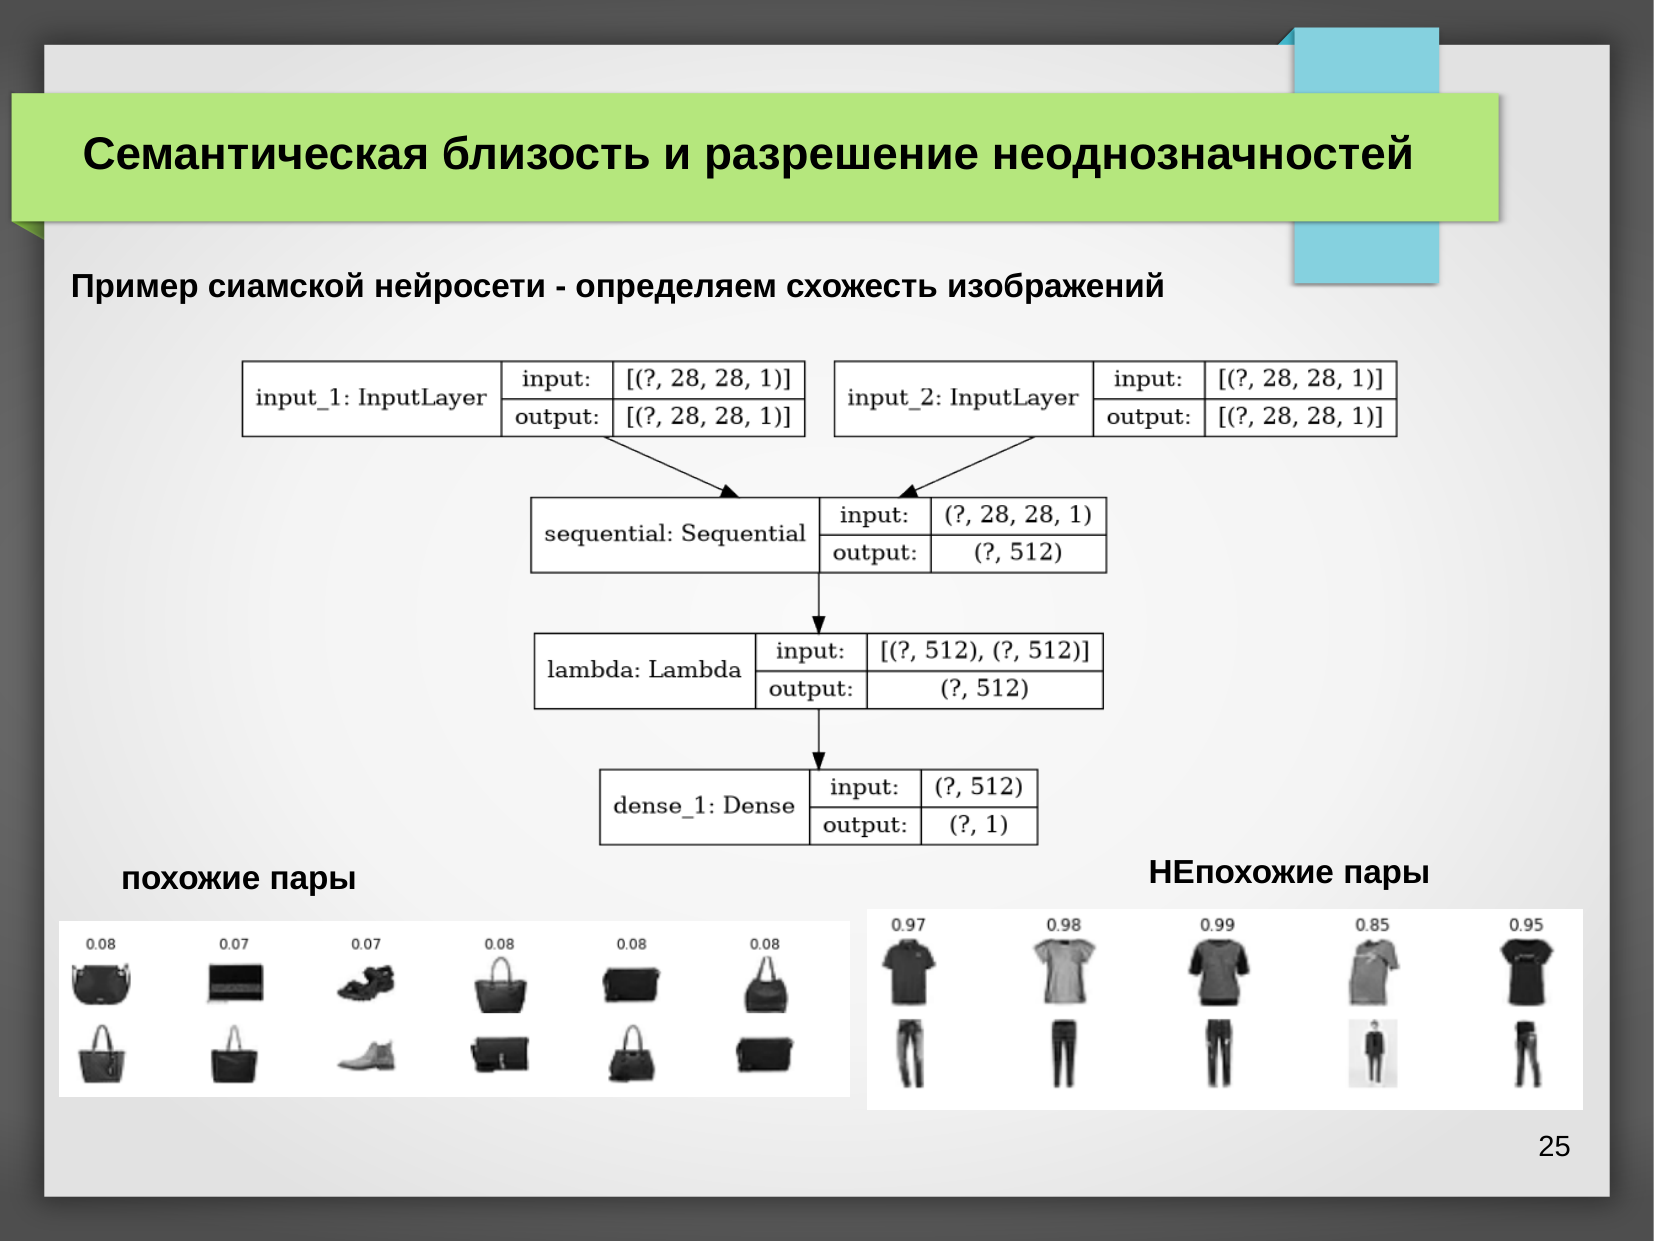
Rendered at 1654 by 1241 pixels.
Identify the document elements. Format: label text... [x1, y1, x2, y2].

title Пример сиамской нейросети - определяем схожесть изображений [70, 253, 1264, 319]
title Семантическая близость и разрешение неоднозначностей [82, 121, 1489, 187]
text_box похожие пары [106, 852, 407, 904]
text_box НЕпохожие пары [1133, 845, 1536, 898]
picture [0, 0, 1654, 1241]
